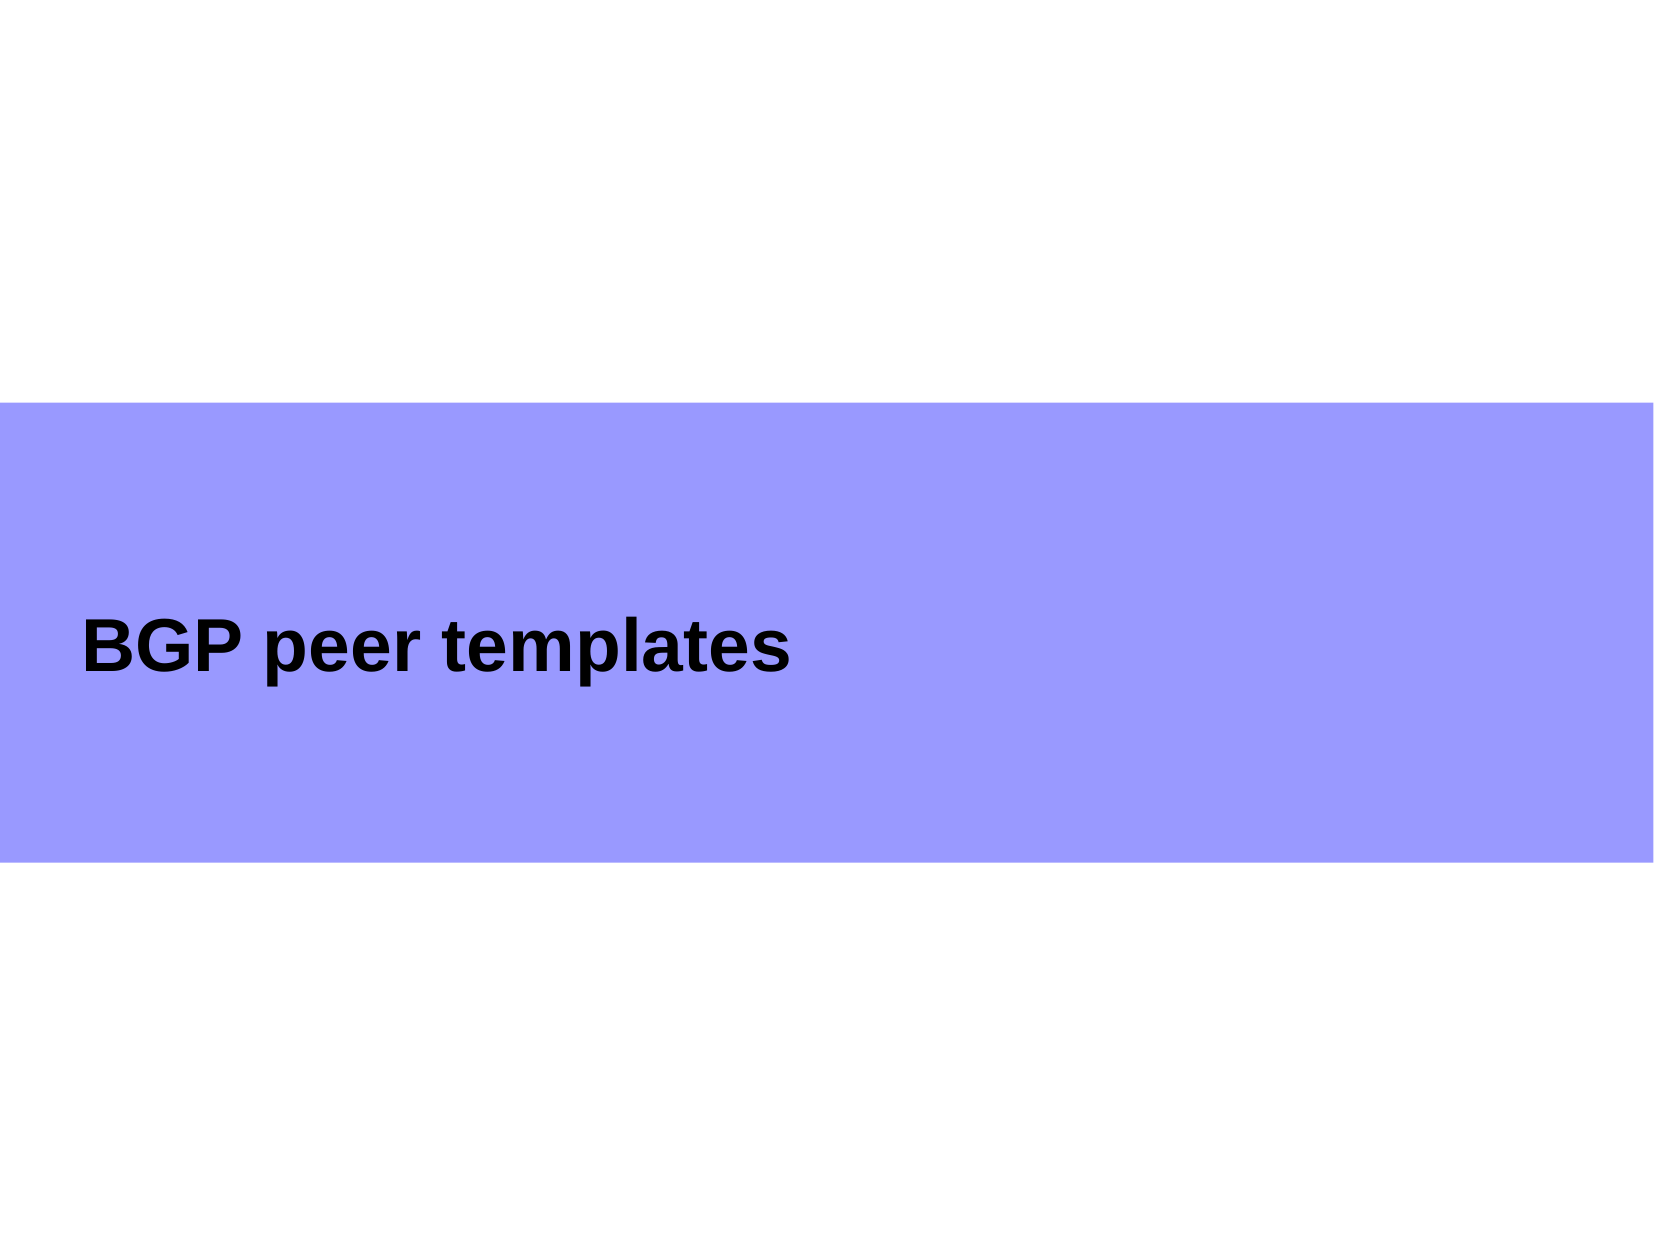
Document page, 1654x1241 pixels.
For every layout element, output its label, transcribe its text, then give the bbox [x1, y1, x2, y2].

text_box BGP peer templates [67, 600, 1571, 772]
